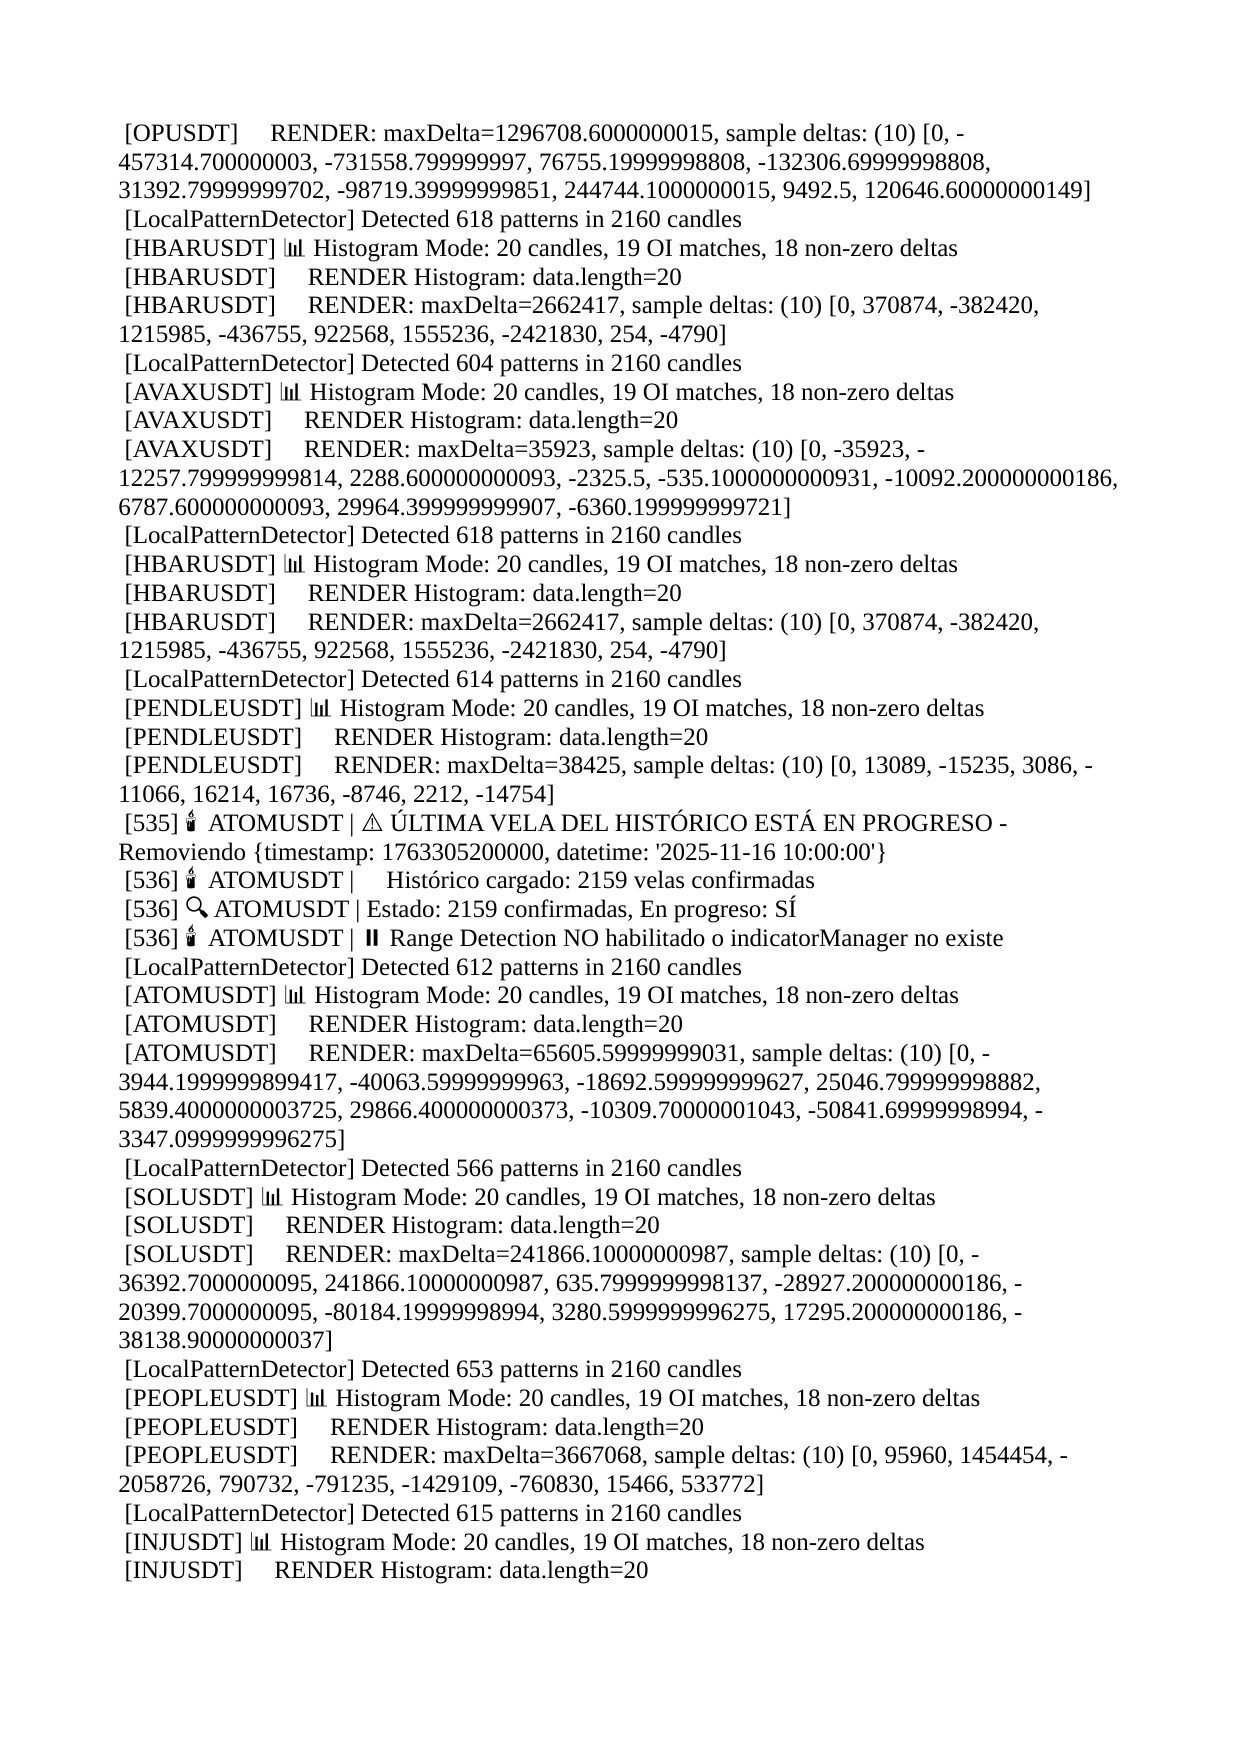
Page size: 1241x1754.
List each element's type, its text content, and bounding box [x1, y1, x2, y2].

text [ATOMUSDT] 📊 Histogram Mode: 20 candles, 19 OI matches, 18 non-zero deltas [118, 981, 1122, 1009]
text [536] 🕯️ ATOMUSDT | ⏸️ Range Detection NO habilitado o indicatorManager no existe [118, 923, 1122, 952]
text [LocalPatternDetector] Detected 566 patterns in 2160 candles [118, 1153, 1122, 1182]
text [AVAXUSDT] 📊 Histogram Mode: 20 candles, 19 OI matches, 18 non-zero deltas [118, 377, 1122, 406]
text [SOLUSDT] 🎨 RENDER: maxDelta=241866.10000000987, sample deltas: (10) [0, -36392.7000000095, 241866.10000000987, 635.7999999998137, -28927.200000000186, -20399.7000000095, -80184.19999998994, 3280.5999999996275, 17295.200000000186, -38138.90000000037] [118, 1239, 1122, 1354]
text [HBARUSDT] 📊 Histogram Mode: 20 candles, 19 OI matches, 18 non-zero deltas [118, 233, 1122, 262]
text [LocalPatternDetector] Detected 618 patterns in 2160 candles [118, 521, 1122, 549]
text [ATOMUSDT] 🎨 RENDER: maxDelta=65605.59999999031, sample deltas: (10) [0, -3944.1999999899417, -40063.59999999963, -18692.599999999627, 25046.799999998882, 5839.4000000003725, 29866.400000000373, -10309.70000001043, -50841.69999998994, -3347.0999999996275] [118, 1038, 1122, 1153]
text [LocalPatternDetector] Detected 604 patterns in 2160 candles [118, 348, 1122, 377]
text [AVAXUSDT] 🎨 RENDER Histogram: data.length=20 [118, 406, 1122, 434]
text [LocalPatternDetector] Detected 618 patterns in 2160 candles [118, 204, 1122, 233]
text [ATOMUSDT] 🎨 RENDER Histogram: data.length=20 [118, 1009, 1122, 1038]
text [HBARUSDT] 🎨 RENDER: maxDelta=2662417, sample deltas: (10) [0, 370874, -382420, 1215985, -436755, 922568, 1555236, -2421830, 254, -4790] [118, 291, 1122, 348]
text [PENDLEUSDT] 🎨 RENDER Histogram: data.length=20 [118, 722, 1122, 751]
text [HBARUSDT] 🎨 RENDER Histogram: data.length=20 [118, 262, 1122, 291]
text [536] 🔍 ATOMUSDT | Estado: 2159 confirmadas, En progreso: SÍ [118, 894, 1122, 923]
text [INJUSDT] 🎨 RENDER Histogram: data.length=20 [118, 1556, 1122, 1584]
text [HBARUSDT] 🎨 RENDER: maxDelta=2662417, sample deltas: (10) [0, 370874, -382420, 1215985, -436755, 922568, 1555236, -2421830, 254, -4790] [118, 607, 1122, 664]
text [OPUSDT] 🎨 RENDER: maxDelta=1296708.6000000015, sample deltas: (10) [0, -457314.700000003, -731558.799999997, 76755.19999998808, -132306.69999998808, 31392.79999999702, -98719.39999999851, 244744.1000000015, 9492.5, 120646.60000000149] [118, 118, 1122, 204]
text [PENDLEUSDT] 📊 Histogram Mode: 20 candles, 19 OI matches, 18 non-zero deltas [118, 693, 1122, 722]
text [PEOPLEUSDT] 📊 Histogram Mode: 20 candles, 19 OI matches, 18 non-zero deltas [118, 1383, 1122, 1412]
text [LocalPatternDetector] Detected 615 patterns in 2160 candles [118, 1498, 1122, 1527]
text [HBARUSDT] 📊 Histogram Mode: 20 candles, 19 OI matches, 18 non-zero deltas [118, 549, 1122, 578]
text [INJUSDT] 📊 Histogram Mode: 20 candles, 19 OI matches, 18 non-zero deltas [118, 1527, 1122, 1556]
text [536] 🕯️ ATOMUSDT | ✅ Histórico cargado: 2159 velas confirmadas [118, 866, 1122, 894]
text [SOLUSDT] 📊 Histogram Mode: 20 candles, 19 OI matches, 18 non-zero deltas [118, 1182, 1122, 1211]
text [LocalPatternDetector] Detected 612 patterns in 2160 candles [118, 952, 1122, 981]
text [PENDLEUSDT] 🎨 RENDER: maxDelta=38425, sample deltas: (10) [0, 13089, -15235, 3086, -11066, 16214, 16736, -8746, 2212, -14754] [118, 751, 1122, 808]
text [AVAXUSDT] 🎨 RENDER: maxDelta=35923, sample deltas: (10) [0, -35923, -12257.799999999814, 2288.600000000093, -2325.5, -535.1000000000931, -10092.200000000186, 6787.600000000093, 29964.399999999907, -6360.199999999721] [118, 434, 1122, 521]
text [PEOPLEUSDT] 🎨 RENDER: maxDelta=3667068, sample deltas: (10) [0, 95960, 1454454, -2058726, 790732, -791235, -1429109, -760830, 15466, 533772] [118, 1441, 1122, 1498]
text [SOLUSDT] 🎨 RENDER Histogram: data.length=20 [118, 1211, 1122, 1239]
text [PEOPLEUSDT] 🎨 RENDER Histogram: data.length=20 [118, 1412, 1122, 1441]
text [LocalPatternDetector] Detected 653 patterns in 2160 candles [118, 1354, 1122, 1383]
text [LocalPatternDetector] Detected 614 patterns in 2160 candles [118, 664, 1122, 693]
text [HBARUSDT] 🎨 RENDER Histogram: data.length=20 [118, 578, 1122, 607]
text [535] 🕯️ ATOMUSDT | ⚠️ ÚLTIMA VELA DEL HISTÓRICO ESTÁ EN PROGRESO - Removiendo {timestamp: 1763305200000, datetime: '2025-11-16 10:00:00'} [118, 808, 1122, 866]
